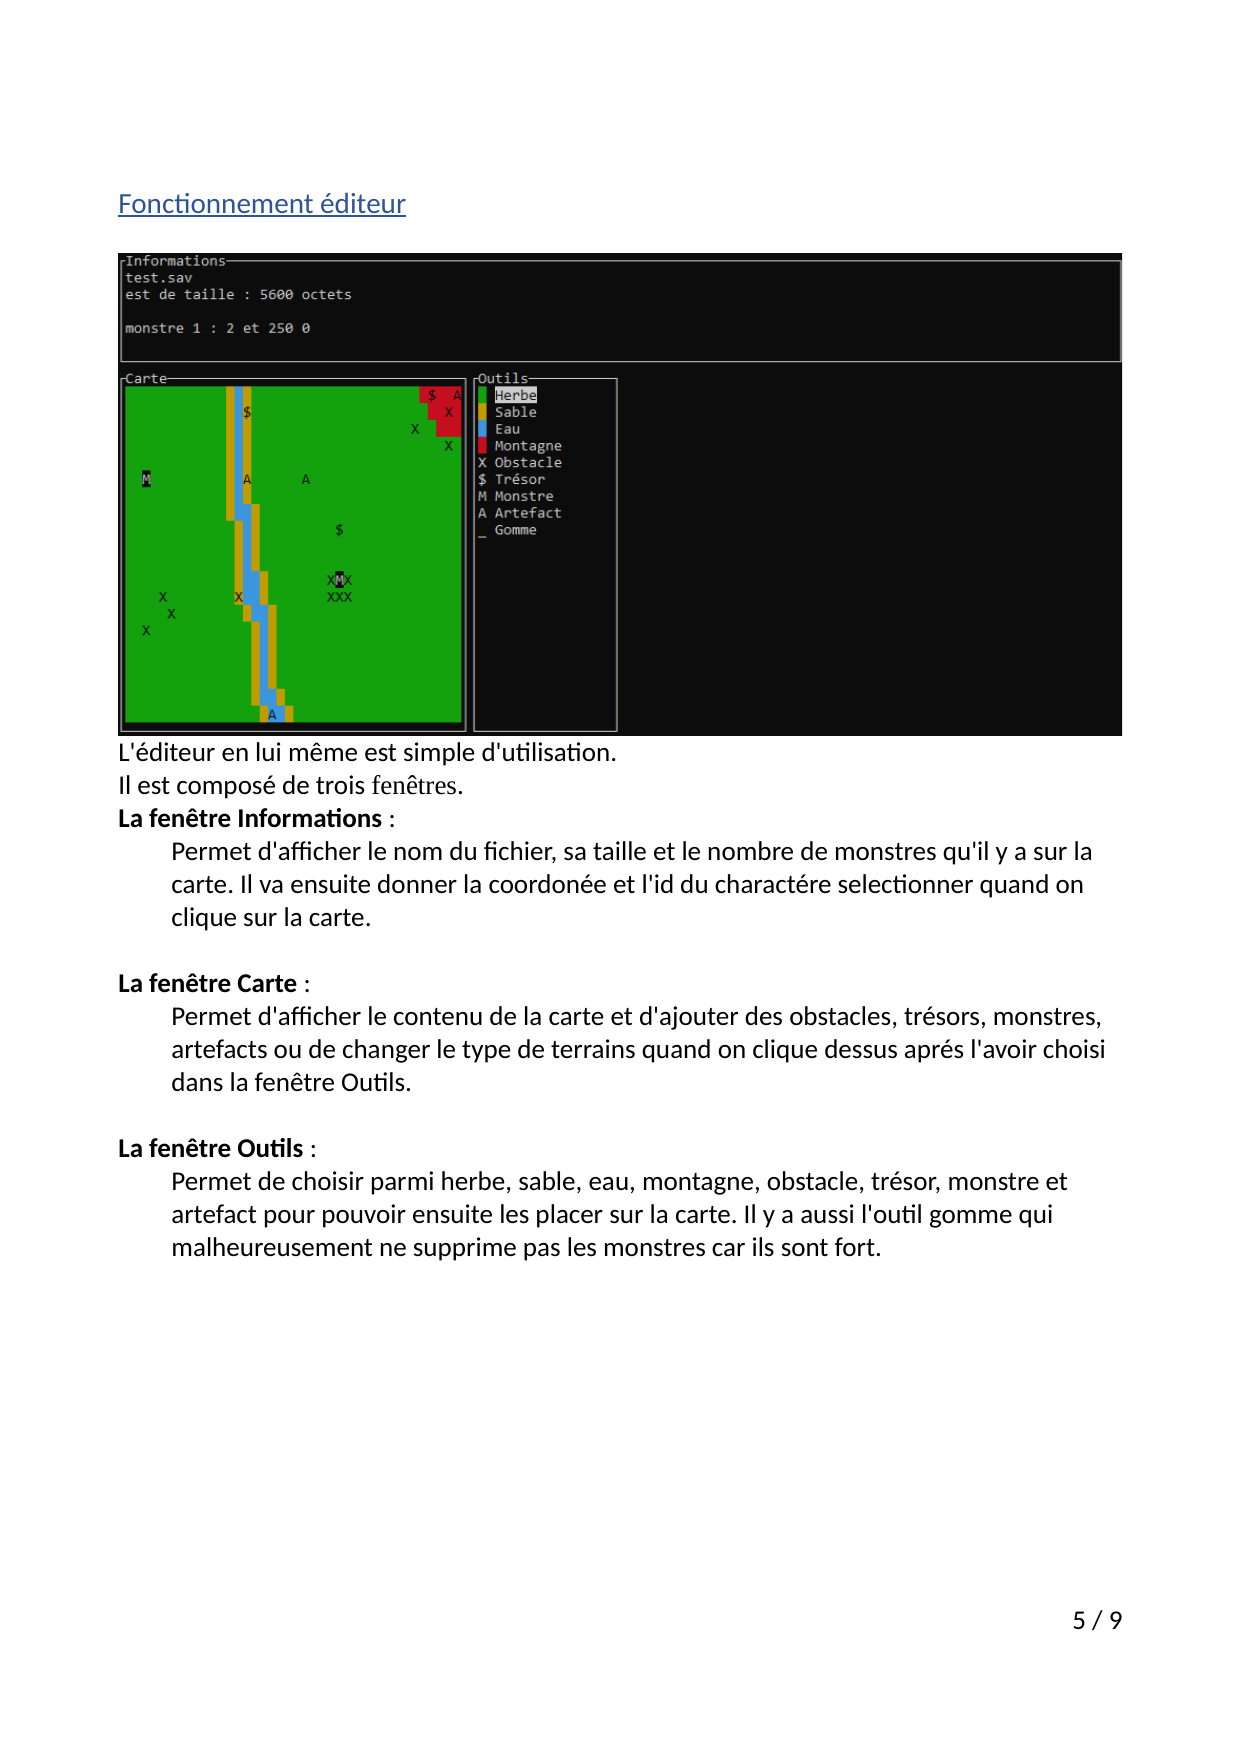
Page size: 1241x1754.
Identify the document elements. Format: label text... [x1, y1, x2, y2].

text Permet d'afficher le contenu de la carte et d'ajouter des obstacles, trésors, monstres, artefacts ou de changer le type de terrains quand on clique dessus aprés l'avoir choisi dans la fenêtre Outils. [171, 999, 1122, 1098]
text Il est composé de trois fenêtres. [118, 768, 1122, 801]
text La fenêtre Outils : [118, 1131, 1122, 1164]
picture [118, 253, 1123, 736]
text Permet de choisir parmi herbe, sable, eau, montagne, obstacle, trésor, monstre et artefact pour pouvoir ensuite les placer sur la carte. Il y a aussi l'outil gomme qui malheureusement ne supprime pas les monstres car ils sont fort. [171, 1164, 1122, 1263]
text La fenêtre Informations : [118, 801, 1122, 834]
text La fenêtre Carte : [118, 966, 1122, 999]
text Permet d'afficher le nom du fichier, sa taille et le nombre de monstres qu'il y a sur la carte. Il va ensuite donner la coordonée et l'id du charactére selectionner quand on clique sur la carte. [171, 834, 1122, 933]
subtitle Fonctionnement éditeur [118, 185, 1122, 220]
text L'éditeur en lui même est simple d'utilisation. [118, 736, 1122, 768]
